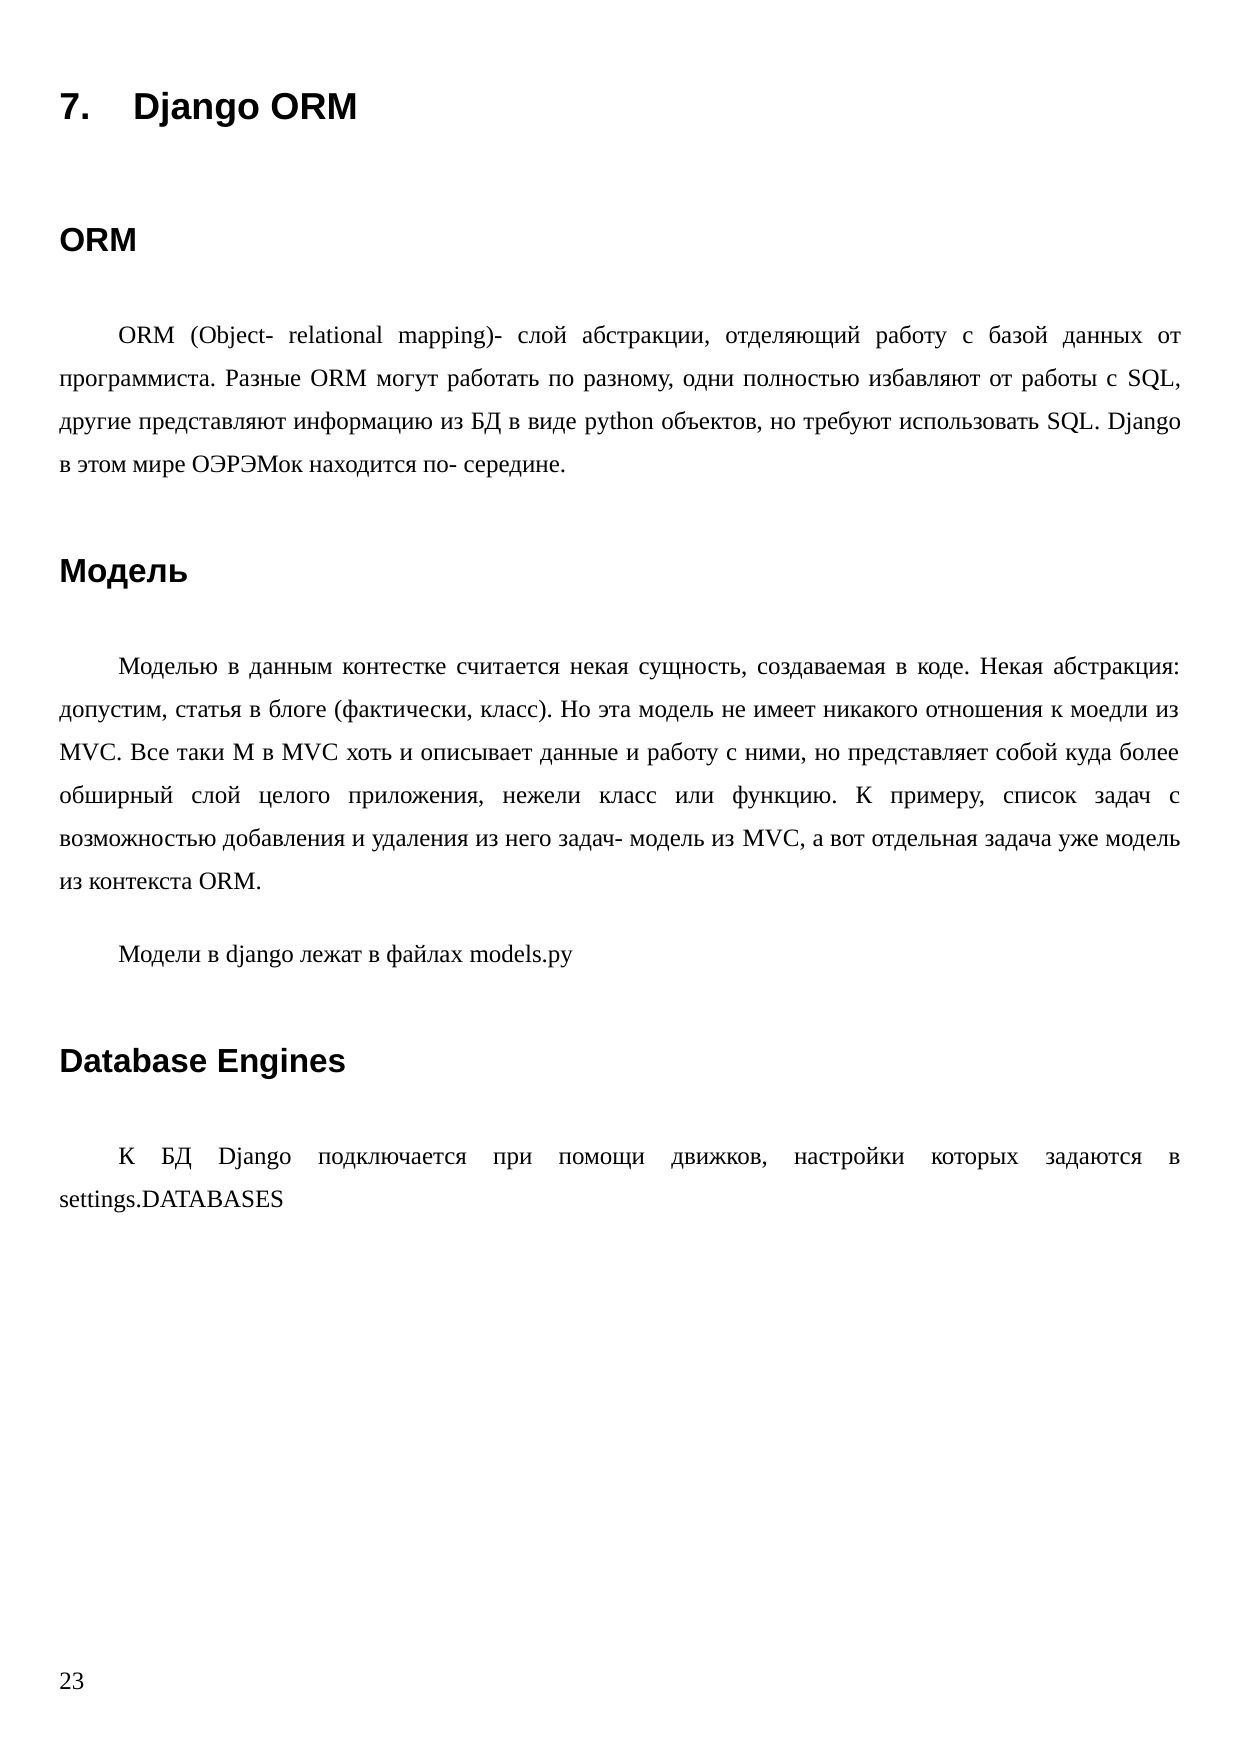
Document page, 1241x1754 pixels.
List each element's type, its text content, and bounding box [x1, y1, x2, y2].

subtitle Django ORM [59, 84, 1181, 127]
text К БД Django подключается при помощи движков, настройки которых задаются в settings.DATABASES [59, 1141, 1181, 1213]
subtitle Database Engines [59, 1041, 1181, 1080]
text Модели в django лежат в файлах models.py [59, 939, 1181, 968]
text ORM (Object- relational mapping)- слой абстракции, отделяющий работу с базой данных от программиста. Разные ORM могут работать по разному, одни полностью избавляют от работы с SQL, другие представляют информацию из БД в виде python объектов, но требуют использовать SQL. Django в этом мире ОЭРЭМок находится по- середине. [59, 320, 1181, 478]
subtitle ORM [59, 220, 1181, 259]
text Моделью в данным контестке считается некая сущность, создаваемая в коде. Некая абстракция: допустим, статья в блоге (фактически, класс). Но эта модель не имеет никакого отношения к моедли из MVC. Все таки M в MVC хоть и описывает данные и работу с ними, но представляет собой куда более обширный слой целого приложения, нежели класс или функцию. К примеру, список задач с возможностью добавления и удаления из него задач- модель из MVC, а вот отдельная задача уже модель из контекста ORM. [59, 651, 1181, 895]
subtitle Модель [59, 551, 1181, 590]
